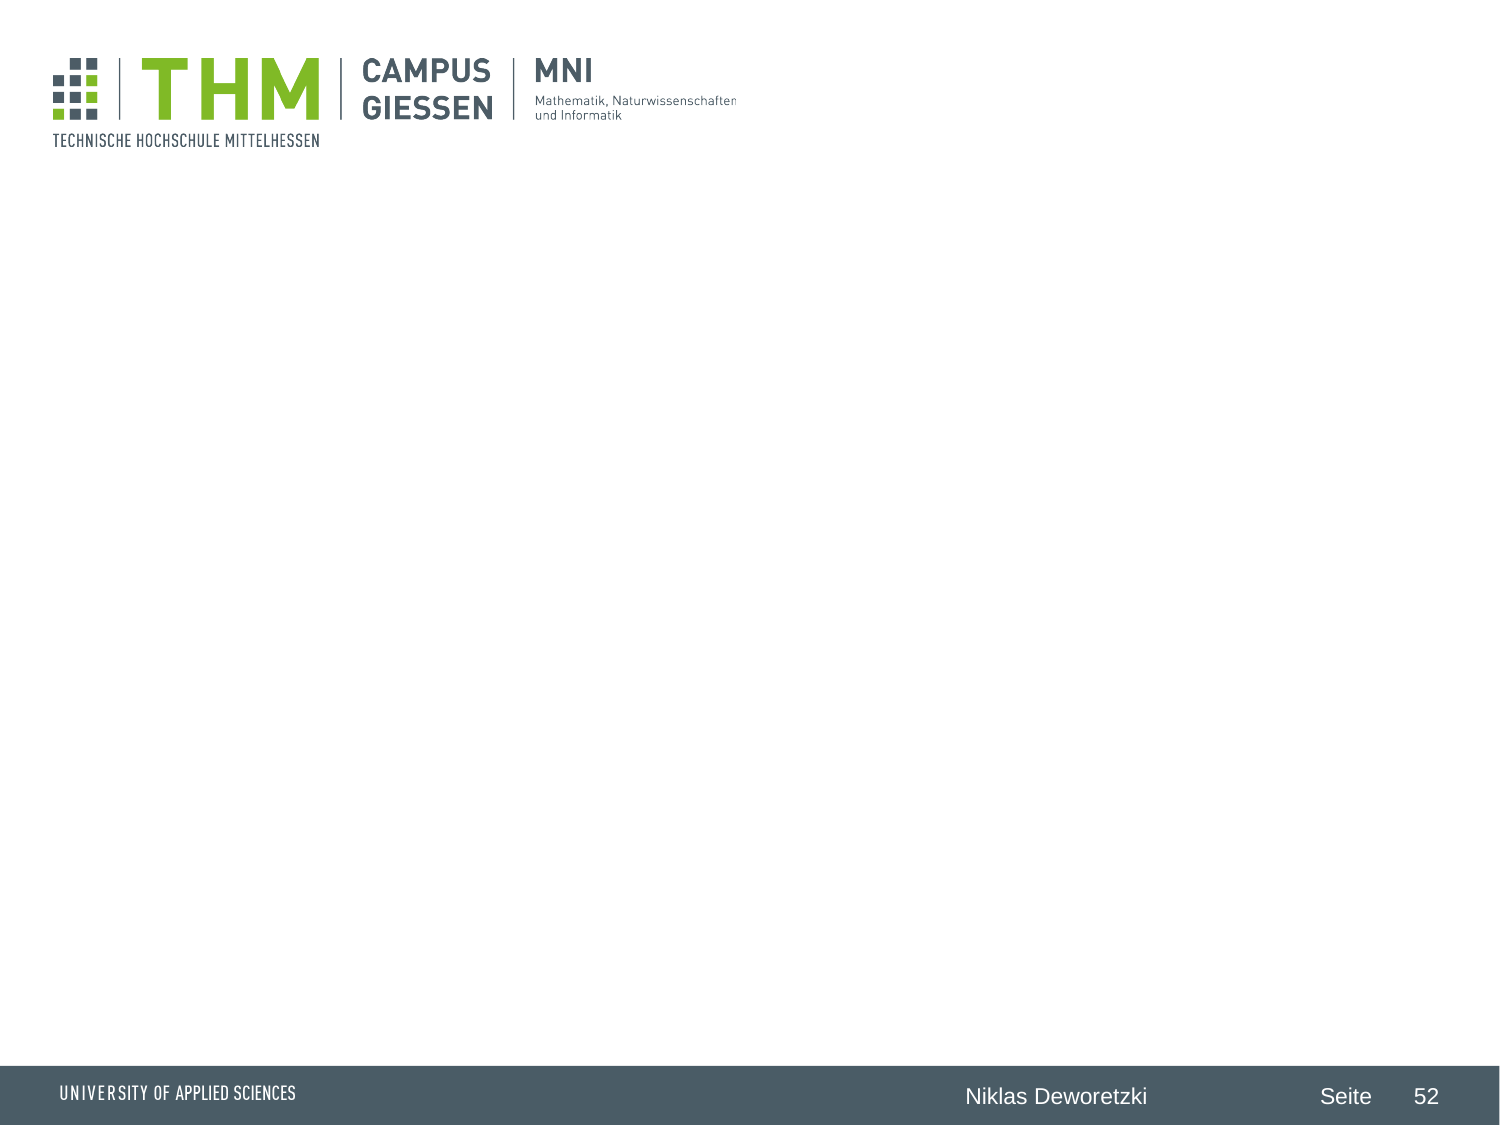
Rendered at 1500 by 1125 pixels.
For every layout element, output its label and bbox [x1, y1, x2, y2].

picture [59, 1082, 296, 1104]
slide_number [1376, 1073, 1455, 1118]
picture [53, 58, 736, 147]
